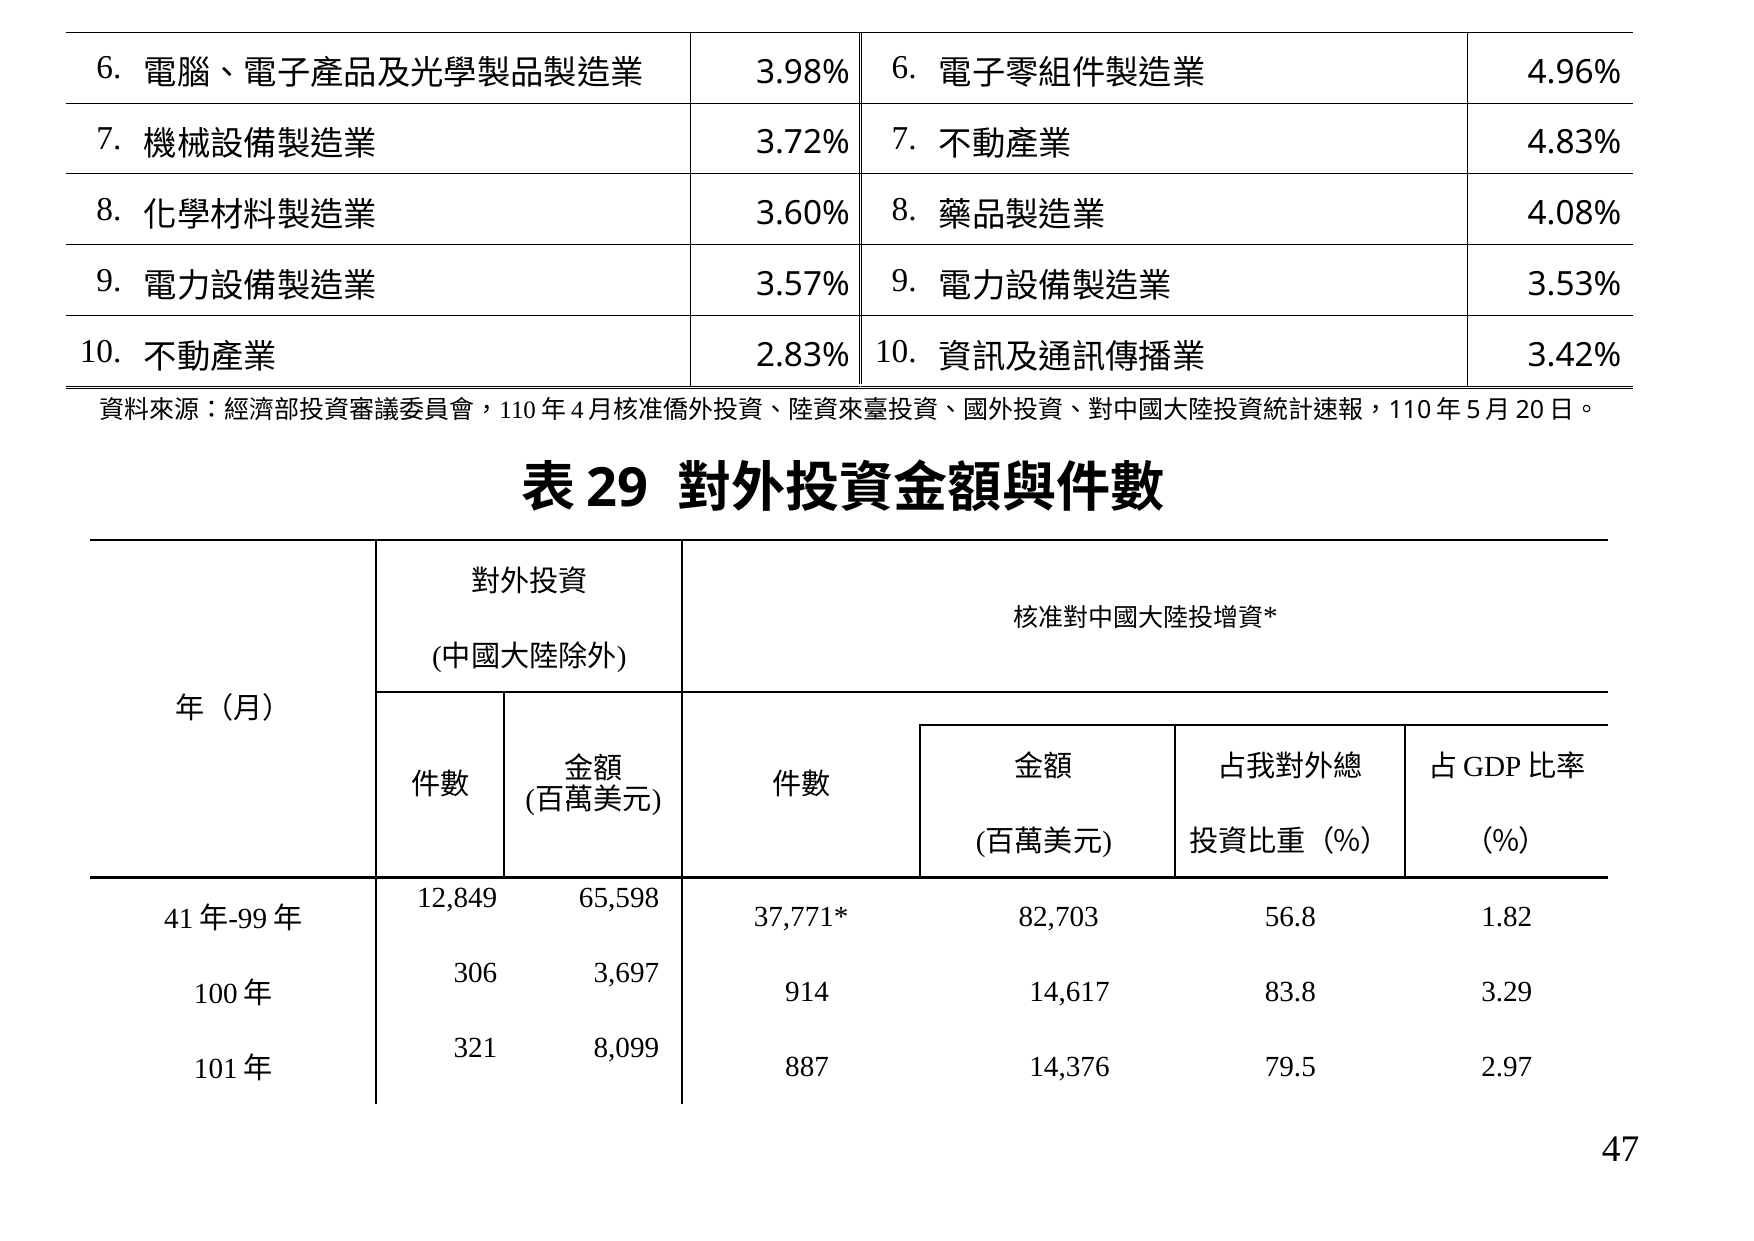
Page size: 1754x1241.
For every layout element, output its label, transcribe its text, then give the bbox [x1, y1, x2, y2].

table_cell 8,099 [504, 1029, 681, 1103]
table_cell 占GDP比率 （％） [1406, 726, 1608, 876]
table_cell 82,703 [920, 879, 1175, 953]
table_cell 6. [66, 33, 132, 102]
table_cell 65,598 [504, 879, 681, 953]
table_cell 1.82 [1405, 879, 1608, 953]
table_cell 件數 [683, 693, 920, 876]
table_cell 3,697 [504, 954, 681, 1028]
table_cell 9. [66, 245, 132, 315]
table_cell 14,617 [920, 954, 1175, 1028]
table_header 對外投資 (中國大陸除外) [377, 541, 681, 691]
table_cell 100年 [90, 954, 375, 1028]
table_cell 占我對外總 投資比重（％） [1176, 726, 1404, 876]
table_cell 8. [66, 174, 132, 244]
table_header 核准對中國大陸投增資* [683, 541, 1608, 691]
table_cell 37,771* [683, 879, 920, 953]
table_cell 4.08% [1468, 174, 1632, 244]
table_cell 3.53% [1468, 245, 1632, 315]
table_cell 不動產業 [928, 104, 1467, 173]
table_cell 3.72% [691, 104, 859, 173]
table_cell [1175, 693, 1405, 724]
table_cell 9. [862, 245, 927, 315]
table_cell 3.60% [691, 174, 859, 244]
table_cell 2.97 [1405, 1029, 1608, 1103]
table_cell 887 [683, 1029, 920, 1103]
table_cell 電子零組件製造業 [928, 33, 1467, 102]
table_cell 2.83% [691, 316, 861, 386]
table_cell 7. [66, 104, 132, 173]
table_cell 101年 [90, 1029, 375, 1103]
table_cell 資訊及通訊傳播業 [928, 316, 1467, 386]
table_cell 83.8 [1175, 954, 1405, 1028]
table_cell [1405, 693, 1608, 724]
subtitle 表29 對外投資金額與件數 [59, 426, 1639, 539]
table_cell 14,376 [920, 1029, 1175, 1103]
table_cell 機械設備製造業 [133, 104, 690, 173]
table_cell 3.42% [1468, 316, 1632, 386]
table_cell 56.8 [1175, 879, 1405, 953]
table_cell 6. [862, 33, 927, 102]
table_cell 321 [377, 1029, 504, 1103]
table_cell 12,849 [377, 879, 504, 953]
table_cell 7. [862, 104, 927, 173]
table_cell 79.5 [1175, 1029, 1405, 1103]
table_cell 3.29 [1405, 954, 1608, 1028]
table_cell 藥品製造業 [928, 174, 1467, 244]
table_cell 306 [377, 954, 504, 1028]
text 資料來源：經濟部投資審議委員會，110年4月核准僑外投資、陸資來臺投資、國外投資、對中國大陸投資統計速報，110年5月20日。 [59, 389, 1639, 426]
table_cell 電力設備製造業 [133, 245, 690, 315]
table_cell 914 [683, 954, 920, 1028]
table_cell 10. [861, 316, 927, 386]
table_cell 3.98% [691, 33, 859, 102]
table_cell 件數 [377, 693, 503, 876]
table_cell 電力設備製造業 [928, 245, 1467, 315]
table_cell 4.96% [1468, 33, 1632, 102]
table_cell 化學材料製造業 [133, 174, 690, 244]
table_cell 電腦、電子產品及光學製品製造業 [133, 33, 690, 102]
table_cell 不動產業 [133, 316, 690, 386]
table_cell [920, 693, 1175, 724]
table_cell 41年-99年 [90, 879, 375, 953]
table_cell 4.83% [1468, 104, 1632, 173]
table_cell 金額 (百萬美元) [505, 693, 681, 876]
table_cell 金額 (百萬美元) [921, 726, 1174, 876]
table_cell 10. [66, 316, 132, 386]
table_header 年（月） [90, 541, 375, 876]
table_cell 3.57% [691, 245, 859, 315]
table_cell 8. [862, 174, 927, 244]
